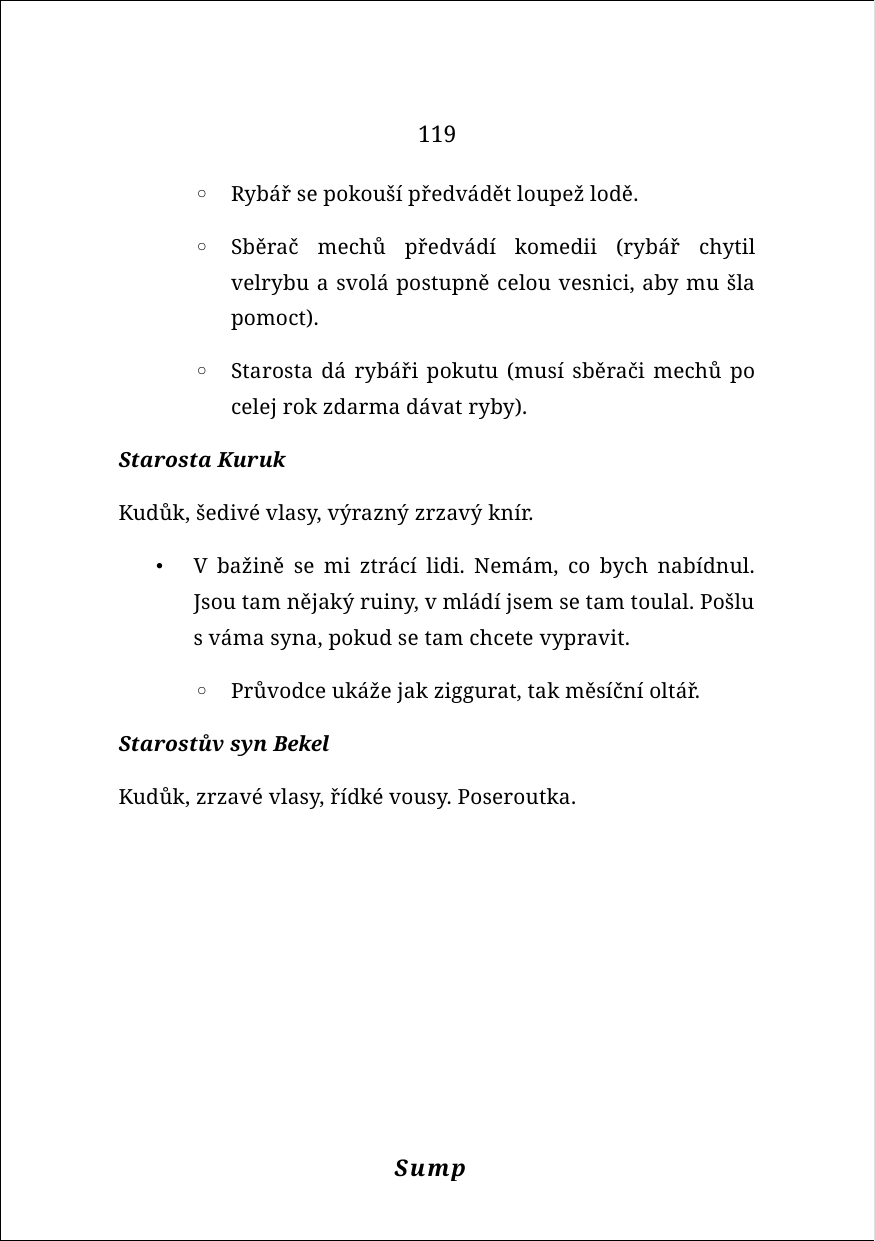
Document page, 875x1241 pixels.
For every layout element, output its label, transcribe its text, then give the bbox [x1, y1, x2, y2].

text Starosta Kuruk [118, 445, 756, 474]
text Kudůk, šedivé vlasy, výrazný zrzavý knír. [118, 498, 756, 527]
list Rybář se pokouší předvádět loupež lodě. [193, 179, 756, 207]
text Kudůk, zrzavé vlasy, řídké vousy. Poseroutka. [118, 782, 756, 811]
list Průvodce ukáže jak ziggurat, tak měsíční oltář. [193, 676, 756, 704]
list Starosta dá rybáři pokutu (musí sběrači mechů po celej rok zdarma dávat ryby). [193, 356, 756, 420]
list V bažině se mi ztrácí lidi. Nemám, co bych nabídnul. Jsou tam nějaký ruiny, v mládí jsem se tam toulal. Pošlu s váma syna, pokud se tam chcete vypravit. [156, 552, 756, 651]
text Starostův syn Bekel [118, 729, 756, 758]
list Sběrač mechů předvádí komedii (rybář chytil velrybu a svolá postupně celou vesnici, aby mu šla pomoct). [193, 232, 756, 332]
